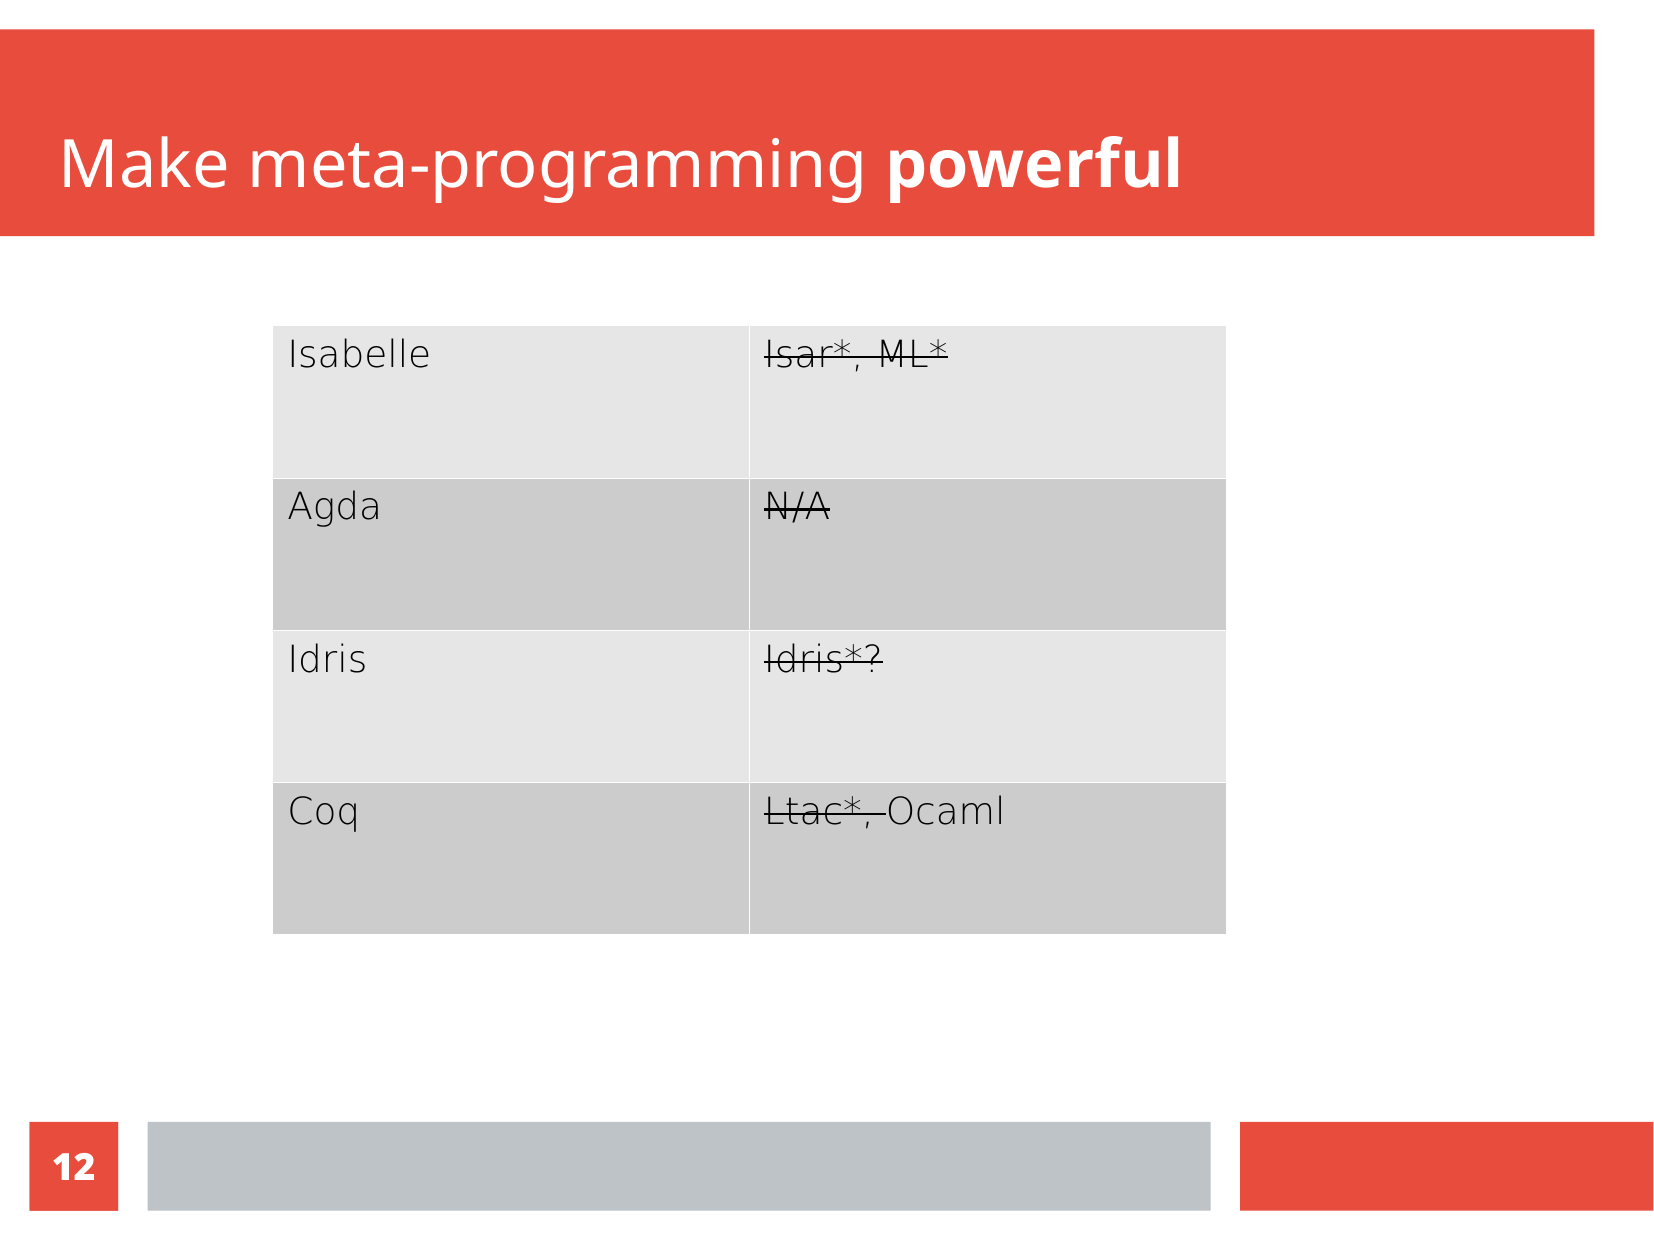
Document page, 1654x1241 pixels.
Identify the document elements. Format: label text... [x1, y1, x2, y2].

title Make meta-programming powerful [59, 59, 1595, 207]
table_cell Agda [273, 479, 749, 630]
table_header Isar*, ML* [750, 326, 1226, 478]
table_cell Ltac*, Ocaml [750, 783, 1226, 934]
table_cell N/A [750, 479, 1226, 630]
table_cell Idris*? [750, 631, 1226, 782]
table_cell Coq [273, 783, 749, 934]
table_cell Idris [273, 631, 749, 782]
table_header Isabelle [273, 326, 749, 478]
